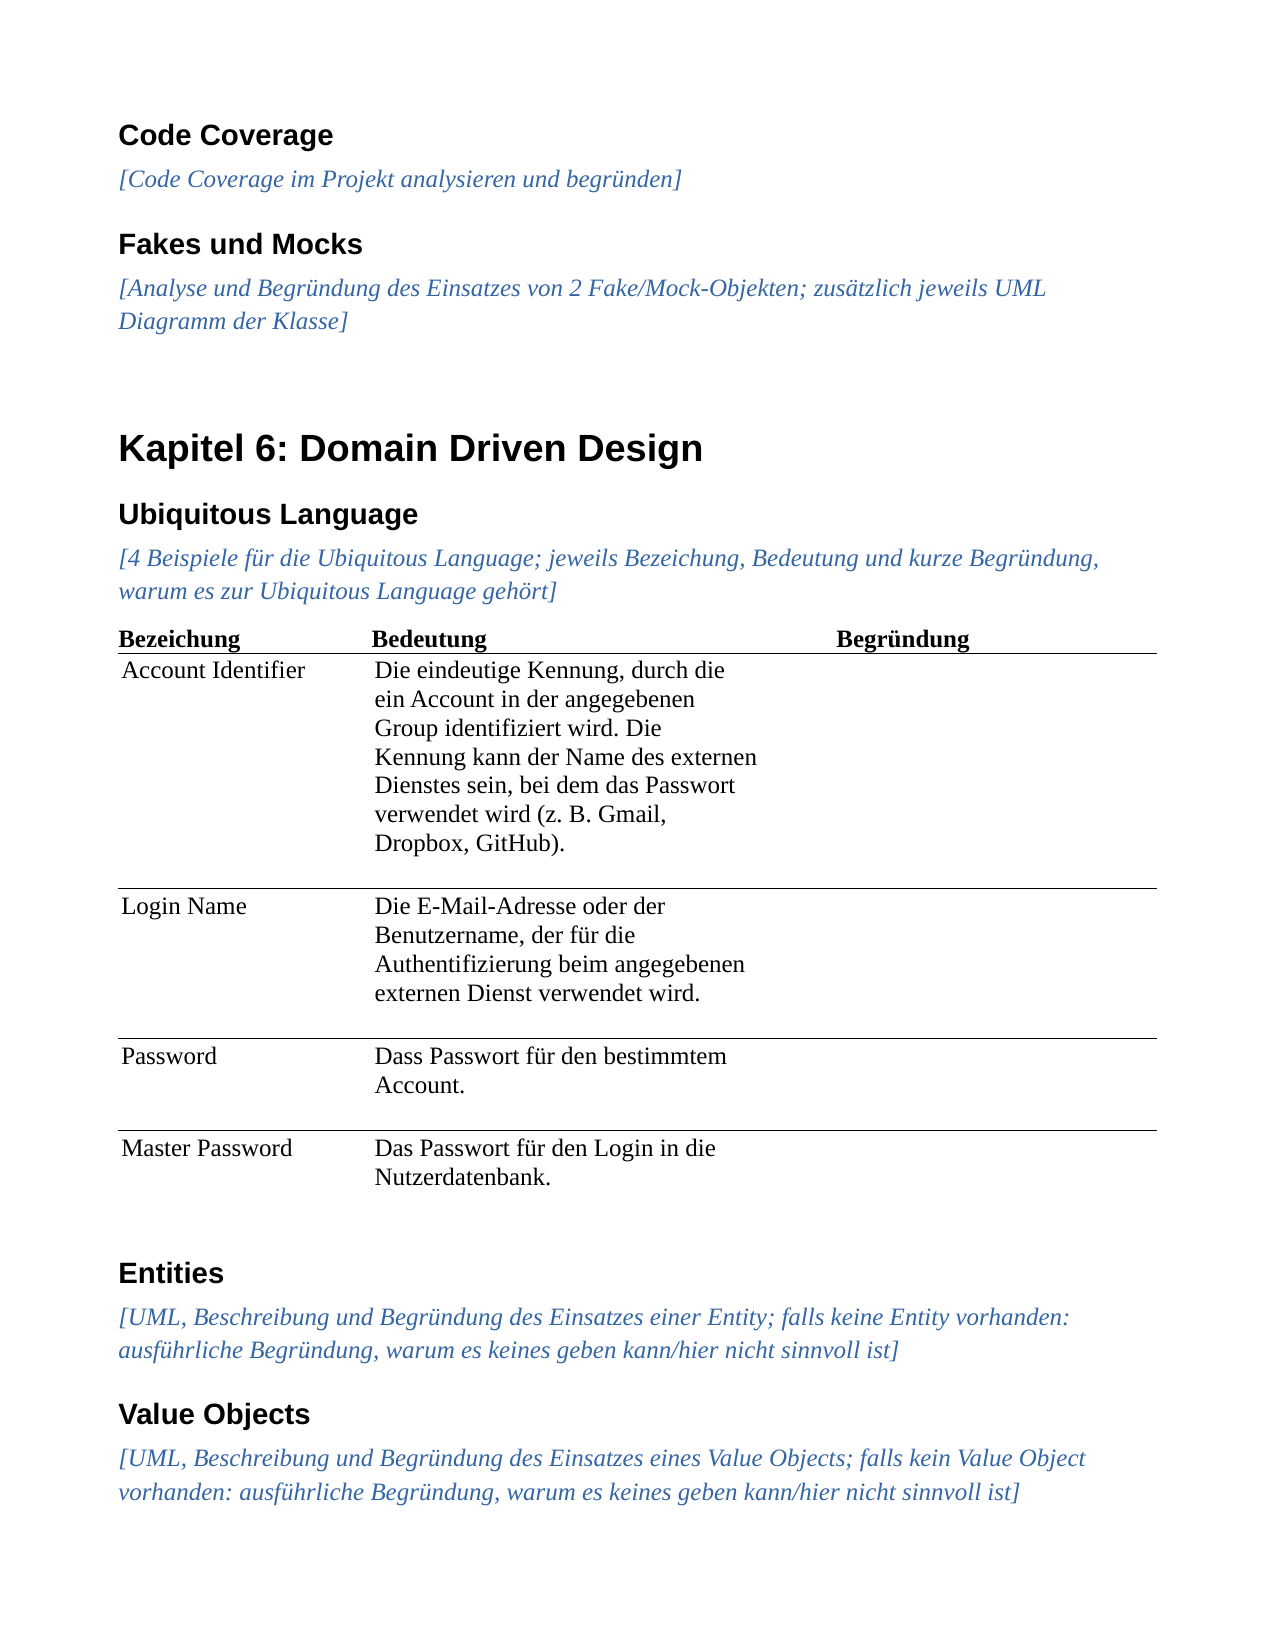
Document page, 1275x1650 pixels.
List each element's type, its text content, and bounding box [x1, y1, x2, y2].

text [UML, Beschreibung und Begründung des Einsatzes einer Entity; falls keine Entity vorhanden: ausführliche Begründung, warum es keines geben kann/hier nicht sinnvoll ist] [118, 1302, 1157, 1364]
subtitle Code Coverage [118, 118, 1157, 152]
text [Analyse und Begründung des Einsatzes von 2 Fake/Mock-Objekten; zusätzlich jeweils UML Diagramm der Klasse] [118, 273, 1157, 334]
table_cell [763, 1039, 1157, 1130]
table_cell Dass Passwort für den bestimmtem Account. [371, 1039, 762, 1130]
table_cell Die eindeutige Kennung, durch die ein Account in der angegebenen Group identifiziert wird. Die Kennung kann der Name des externen Dienstes sein, bei dem das Passwort verwendet wird (z. B. Gmail, Dropbox, GitHub). [371, 654, 762, 888]
table_header Bedeutung [371, 624, 762, 652]
table_cell Die E-Mail-Adresse oder der Benutzername, der für die Authentifizierung beim angegebenen externen Dienst verwendet wird. [371, 889, 762, 1038]
text [4 Beispiele für die Ubiquitous Language; jeweils Bezeichung, Bedeutung und kurze Begründung, warum es zur Ubiquitous Language gehört] [118, 543, 1157, 605]
subtitle Value Objects [118, 1397, 1157, 1431]
table_cell [763, 654, 1157, 888]
table_cell [763, 1131, 1157, 1194]
subtitle Kapitel 6: Domain Driven Design [118, 426, 1157, 470]
table_cell Account Identifier [118, 654, 371, 888]
text [Code Coverage im Projekt analysieren und begründen] [118, 164, 1157, 193]
text [UML, Beschreibung und Begründung des Einsatzes eines Value Objects; falls kein Value Object vorhanden: ausführliche Begründung, warum es keines geben kann/hier nicht sinnvoll ist] [118, 1443, 1157, 1505]
table_cell Login Name [118, 889, 371, 1038]
table_header Begründung [763, 624, 1157, 652]
subtitle Ubiquitous Language [118, 497, 1157, 531]
table_cell Das Passwort für den Login in die Nutzerdatenbank. [371, 1131, 762, 1194]
subtitle Fakes und Mocks [118, 227, 1157, 260]
subtitle Entities [118, 1256, 1157, 1289]
table_cell [763, 889, 1157, 1038]
table_cell Password [118, 1039, 371, 1130]
table_header Bezeichung [118, 624, 371, 652]
table_cell Master Password [118, 1131, 371, 1194]
